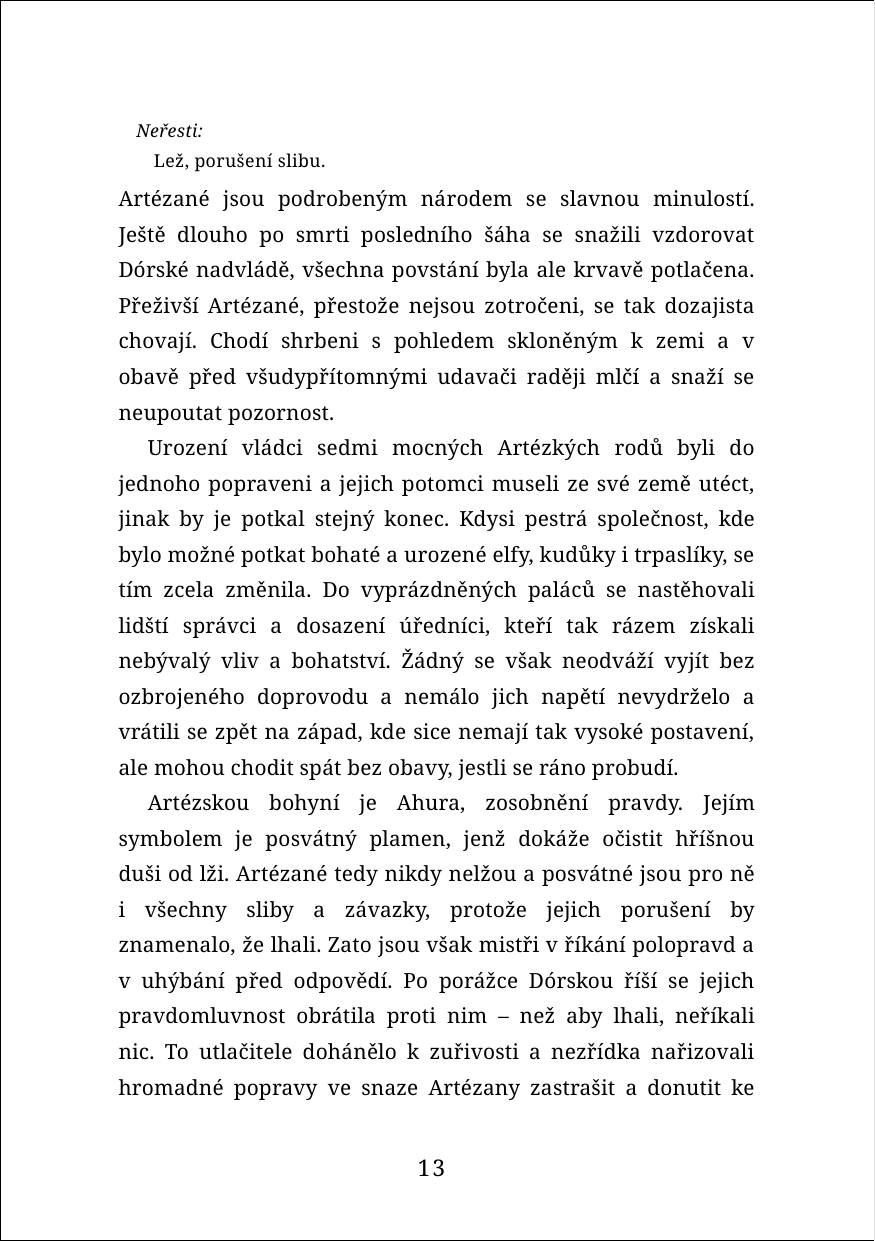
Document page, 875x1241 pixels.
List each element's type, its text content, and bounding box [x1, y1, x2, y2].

list Neřesti: Lež, porušení slibu. [136, 118, 756, 173]
text Artézané jsou podrobeným národem se slavnou minulostí. Ještě dlouho po smrti posledního šáha se snažili vzdorovat Dórské nadvládě, všechna povstání byla ale krvavě potlačena. Přeživší Artézané, přestože nejsou zotročeni, se tak dozajista chovají. Chodí shrbeni s pohledem skloněným k zemi a v obavě před všudypřítomnými udavači raději mlčí a snaží se neupoutat pozornost. Urození vládci sedmi mocných Artézkých rodů byli do jednoho popraveni a jejich potomci museli ze své země utéct, jinak by je potkal stejný konec. Kdysi pestrá společnost, kde bylo možné potkat bohaté a urozené elfy, kudůky i trpaslíky, se tím zcela změnila. Do vyprázdněných paláců se nastěhovali lidští správci a dosazení úředníci, kteří tak rázem získali nebývalý vliv a bohatství. Žádný se však neodváží vyjít bez ozbrojeného doprovodu a nemálo jich napětí nevydrželo a vrátili se zpět na západ, kde sice nemají tak vysoké postavení, ale mohou chodit spát bez obavy, jestli se ráno probudí. Artézskou bohyní je Ahura, zosobnění pravdy. Jejím symbolem je posvátný plamen, jenž dokáže očistit hříšnou duši od lži. Artézané tedy nikdy nelžou a posvátné jsou pro ně i všechny sliby a závazky, protože jejich porušení by znamenalo, že lhali. Zato jsou však mistři v říkání polopravd a v uhýbání před odpovědí. Po porážce Dórskou říší se jejich pravdomluvnost obrátila proti nim – než aby lhali, neříkali nic. To utlačitele dohánělo k zuřivosti a nezřídka nařizovali hromadné popravy ve snaze Artézany zastrašit a donutit ke [118, 184, 756, 1101]
